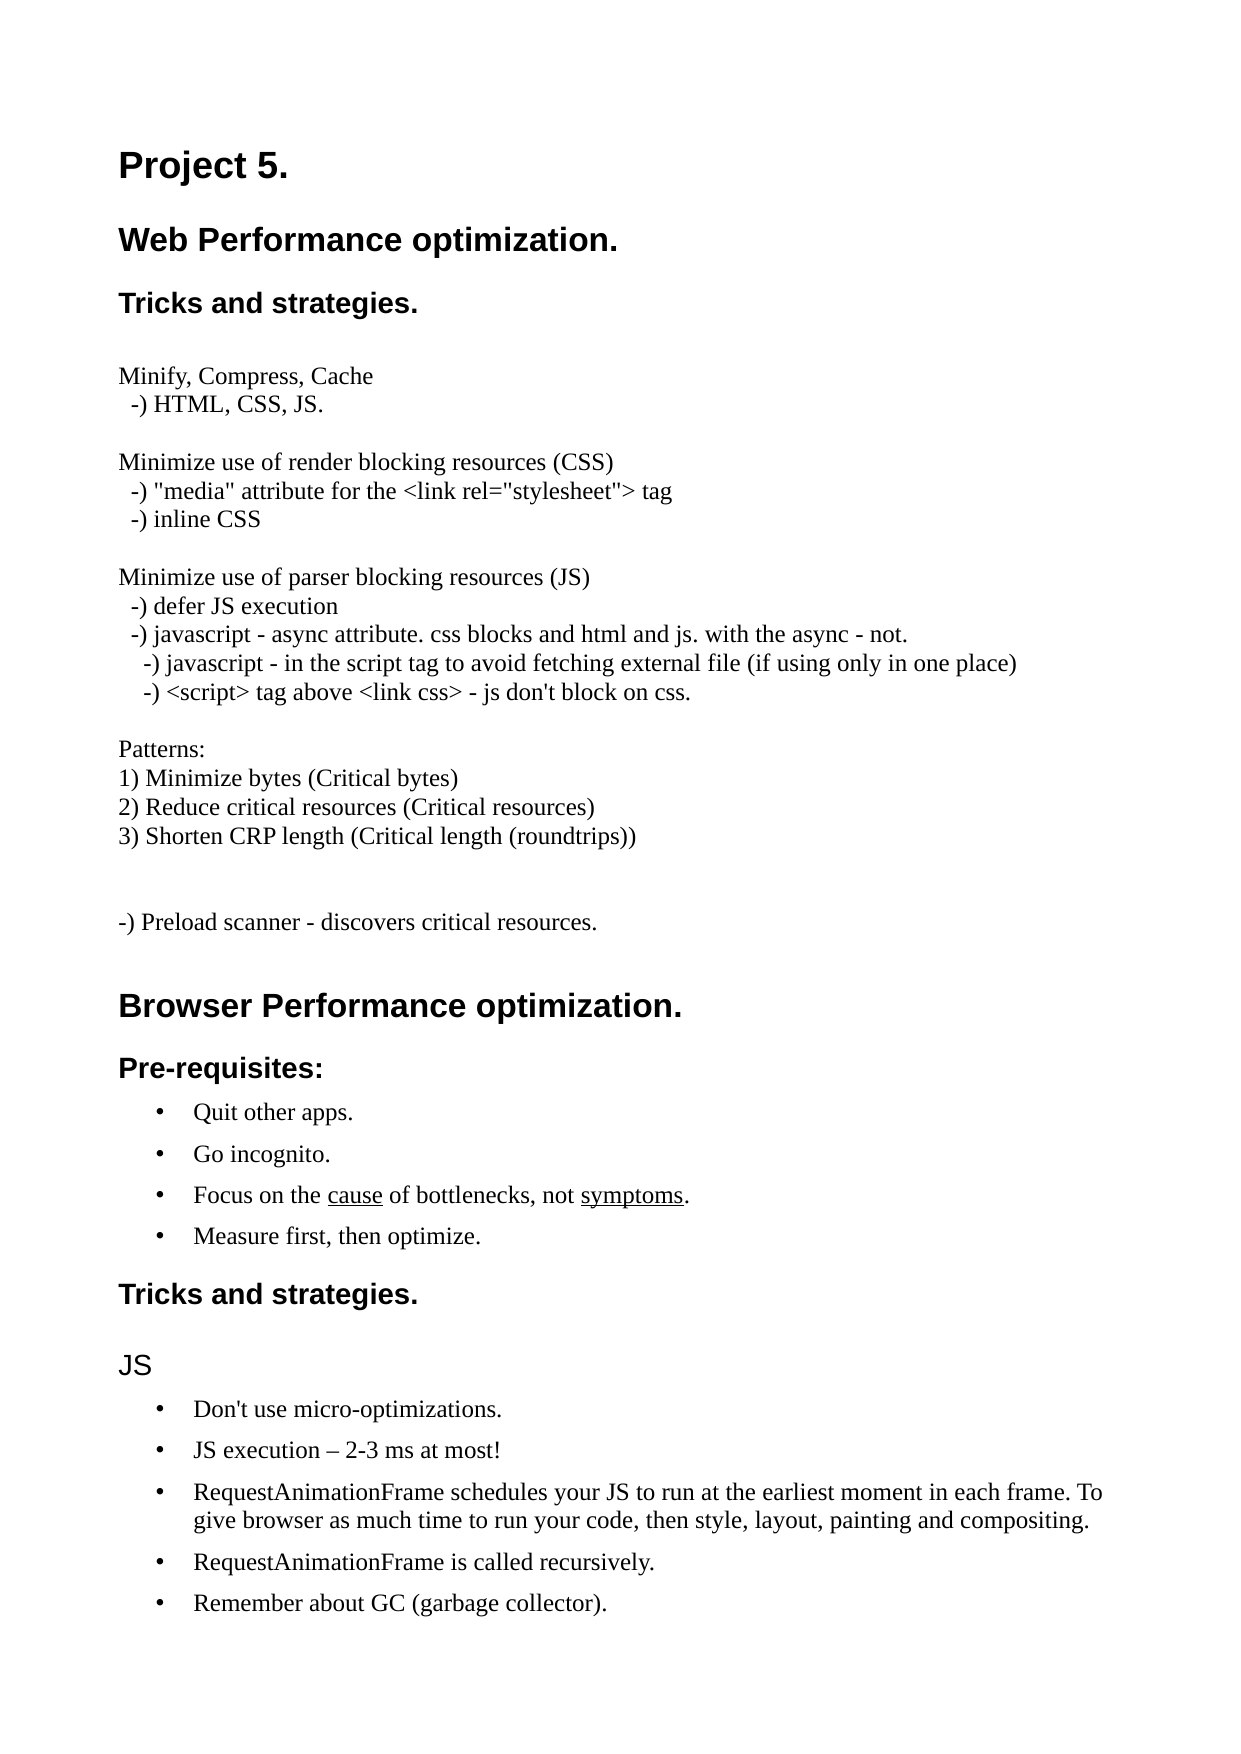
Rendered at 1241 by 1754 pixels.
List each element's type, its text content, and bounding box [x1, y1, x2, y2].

subtitle Pre-requisites: [118, 1051, 1122, 1085]
text -) HTML, CSS, JS. [118, 389, 1122, 418]
text 1) Minimize bytes (Critical bytes) [118, 763, 1122, 792]
subtitle Browser Performance optimization. [118, 985, 1122, 1024]
subtitle Web Performance optimization. [118, 220, 1122, 259]
list Go incognito. [156, 1139, 1122, 1167]
list RequestAnimationFrame schedules your JS to run at the earliest moment in each frame. To give browser as much time to run your code, then style, layout, painting and compositing. [156, 1477, 1122, 1534]
text -) Preload scanner - discovers critical resources. [118, 907, 1122, 936]
text -) javascript - async attribute. css blocks and html and js. with the async - not. [118, 619, 1122, 648]
list Quit other apps. [156, 1097, 1122, 1126]
list Measure first, then optimize. [156, 1221, 1122, 1250]
text -) inline CSS [118, 504, 1122, 533]
subtitle Project 5. [118, 143, 1122, 187]
text 2) Reduce critical resources (Critical resources) [118, 792, 1122, 821]
list Don't use micro-optimizations. [156, 1394, 1122, 1423]
text Minify, Compress, Cache [118, 361, 1122, 389]
text Minimize use of render blocking resources (CSS) [118, 447, 1122, 476]
text -) defer JS execution [118, 591, 1122, 619]
text -) <script> tag above <link css> - js don't block on css. [118, 677, 1122, 706]
text 3) Shorten CRP length (Critical length (roundtrips)) [118, 821, 1122, 849]
list Focus on the cause of bottlenecks, not symptoms. [156, 1180, 1122, 1209]
subtitle Tricks and strategies. [118, 1277, 1122, 1311]
list Remember about GC (garbage collector). [156, 1588, 1122, 1617]
text -) javascript - in the script tag to avoid fetching external file (if using only in one place) [118, 648, 1122, 677]
subtitle Tricks and strategies. [118, 286, 1122, 319]
text -) "media" attribute for the <link rel="stylesheet"> tag [118, 476, 1122, 504]
subtitle JS [118, 1348, 1122, 1382]
text Patterns: [118, 734, 1122, 763]
text Minimize use of parser blocking resources (JS) [118, 562, 1122, 591]
list RequestAnimationFrame is called recursively. [156, 1547, 1122, 1576]
list JS execution – 2-3 ms at most! [156, 1436, 1122, 1464]
